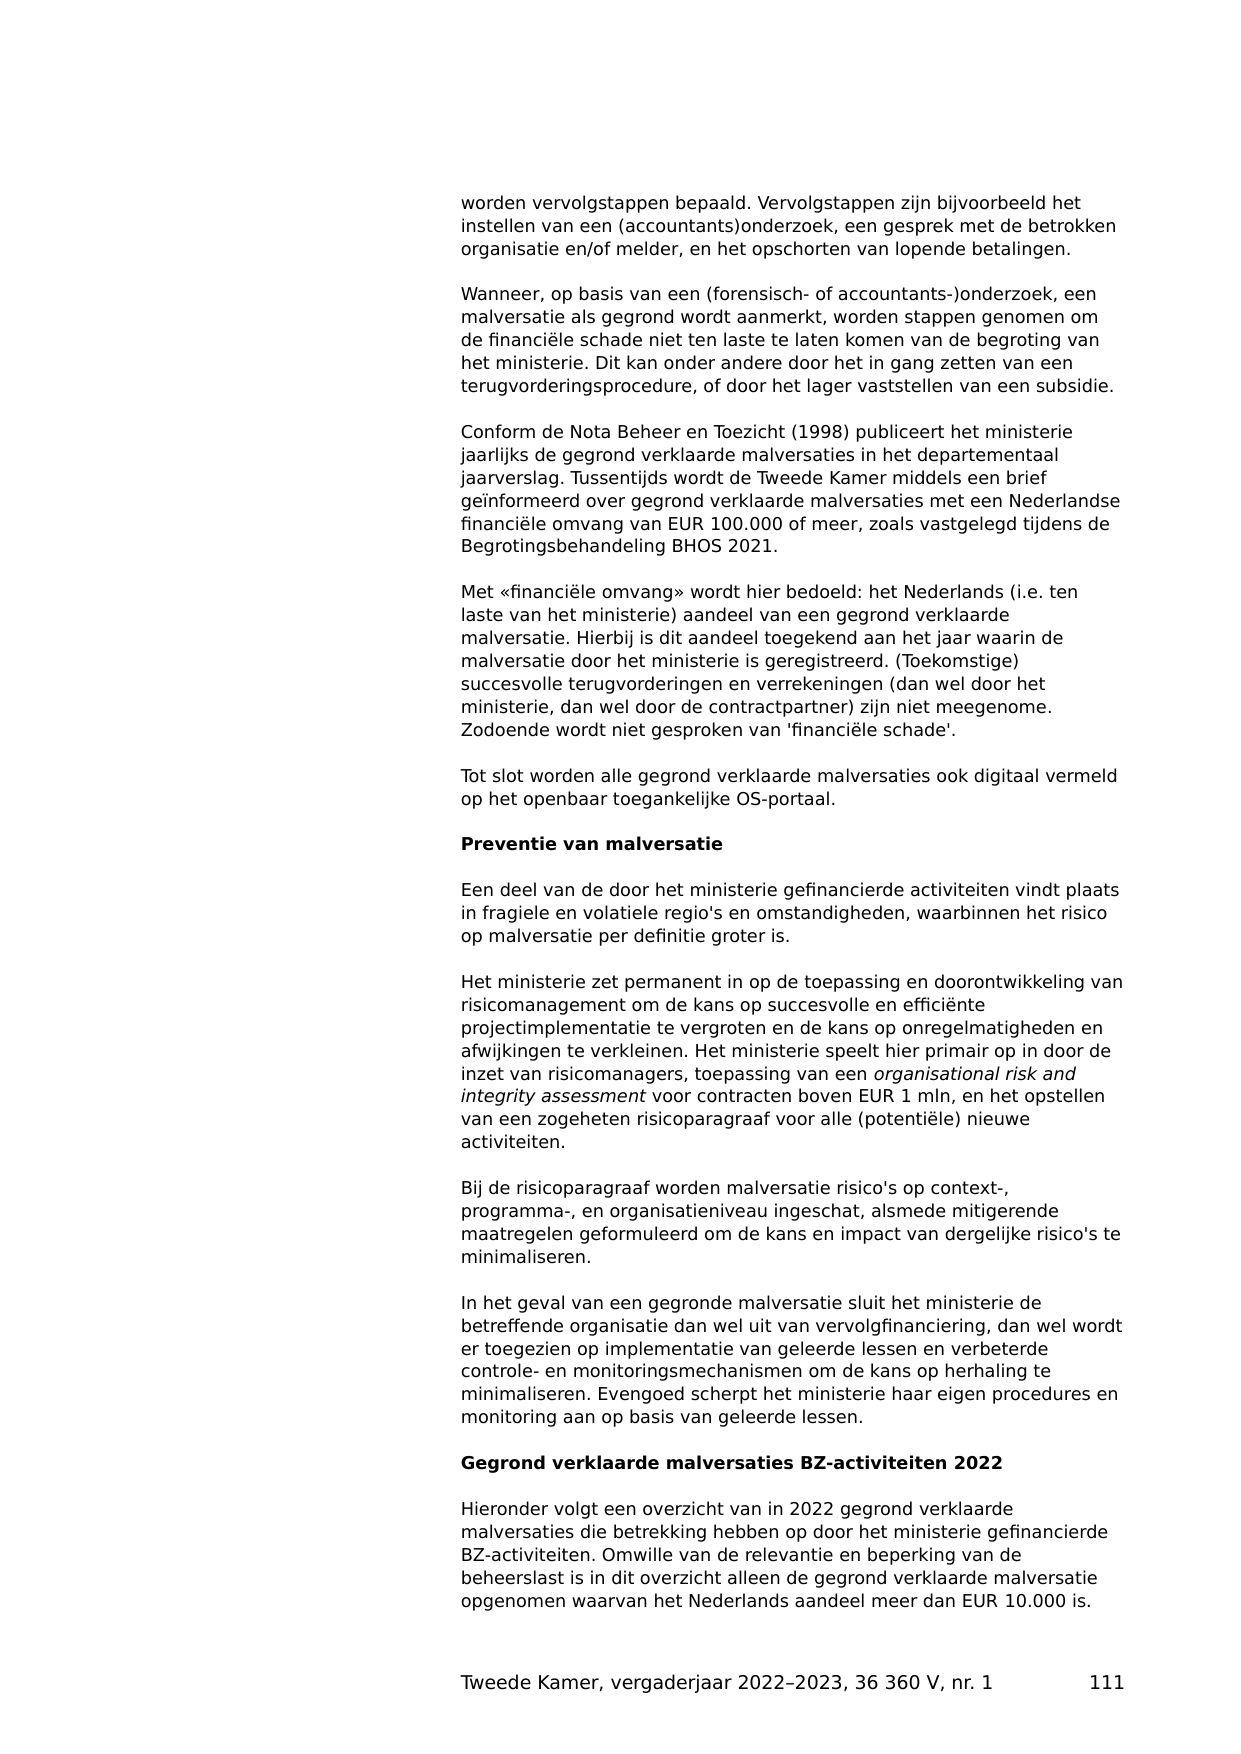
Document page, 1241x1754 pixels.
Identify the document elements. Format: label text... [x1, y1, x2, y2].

text Met «financiële omvang» wordt hier bedoeld: het Nederlands (i.e. ten laste van het ministerie) aandeel van een gegrond verklaarde malversatie. Hierbij is dit aandeel toegekend aan het jaar waarin de malversatie door het ministerie is geregistreerd. (Toekomstige) succesvolle terugvorderingen en verrekeningen (dan wel door het ministerie, dan wel door de contractpartner) zijn niet meegenome. Zodoende wordt niet gesproken van 'financiële schade'. [461, 580, 1125, 741]
text Het ministerie zet permanent in op de toepassing en doorontwikkeling van risicomanagement om de kans op succesvolle en efficiënte projectimplementatie te vergroten en de kans op onregelmatigheden en afwijkingen te verkleinen. Het ministerie speelt hier primair op in door de inzet van risicomanagers, toepassing van een organisational risk and integrity assessment voor contracten boven EUR 1 mln, en het opstellen van een zogeheten risicoparagraaf voor alle (potentiële) nieuwe activiteiten. [461, 970, 1125, 1153]
text Hieronder volgt een overzicht van in 2022 gegrond verklaarde malversaties die betrekking hebben op door het ministerie gefinancierde BZ-activiteiten. Omwille van de relevantie en beperking van de beheerslast is in dit overzicht alleen de gegrond verklaarde malversatie opgenomen waarvan het Nederlands aandeel meer dan EUR 10.000 is. [461, 1497, 1125, 1612]
text Preventie van malversatie [461, 832, 1125, 855]
text Conform de Nota Beheer en Toezicht (1998) publiceert het ministerie jaarlijks de gegrond verklaarde malversaties in het departementaal jaarverslag. Tussentijds wordt de Tweede Kamer middels een brief geïnformeerd over gegrond verklaarde malversaties met een Nederlandse financiële omvang van EUR 100.000 of meer, zoals vastgelegd tijdens de Begrotingsbehandeling BHOS 2021. [461, 420, 1125, 557]
text Gegrond verklaarde malversaties BZ-activiteiten 2022 [461, 1451, 1125, 1474]
text Wanneer, op basis van een (forensisch- of accountants-)onderzoek, een malversatie als gegrond wordt aanmerkt, worden stappen genomen om de financiële schade niet ten laste te laten komen van de begroting van het ministerie. Dit kan onder andere door het in gang zetten van een terugvorderingsprocedure, of door het lager vaststellen van een subsidie. [461, 282, 1125, 397]
text Bij de risicoparagraaf worden malversatie risico's op context-, programma-, en organisatieniveau ingeschat, alsmede mitigerende maatregelen geformuleerd om de kans en impact van dergelijke risico's te minimaliseren. [461, 1176, 1125, 1268]
text worden vervolgstappen bepaald. Vervolgstappen zijn bijvoorbeeld het instellen van een (accountants)onderzoek, een gesprek met de betrokken organisatie en/of melder, en het opschorten van lopende betalingen. [461, 191, 1125, 259]
text Tot slot worden alle gegrond verklaarde malversaties ook digitaal vermeld op het openbaar toegankelijke OS-portaal. [461, 764, 1125, 809]
text Een deel van de door het ministerie gefinancierde activiteiten vindt plaats in fragiele en volatiele regio's en omstandigheden, waarbinnen het risico op malversatie per definitie groter is. [461, 878, 1125, 947]
text In het geval van een gegronde malversatie sluit het ministerie de betreffende organisatie dan wel uit van vervolgfinanciering, dan wel wordt er toegezien op implementatie van geleerde lessen en verbeterde controle- en monitoringsmechanismen om de kans op herhaling te minimaliseren. Evengoed scherpt het ministerie haar eigen procedures en monitoring aan op basis van geleerde lessen. [461, 1291, 1125, 1428]
